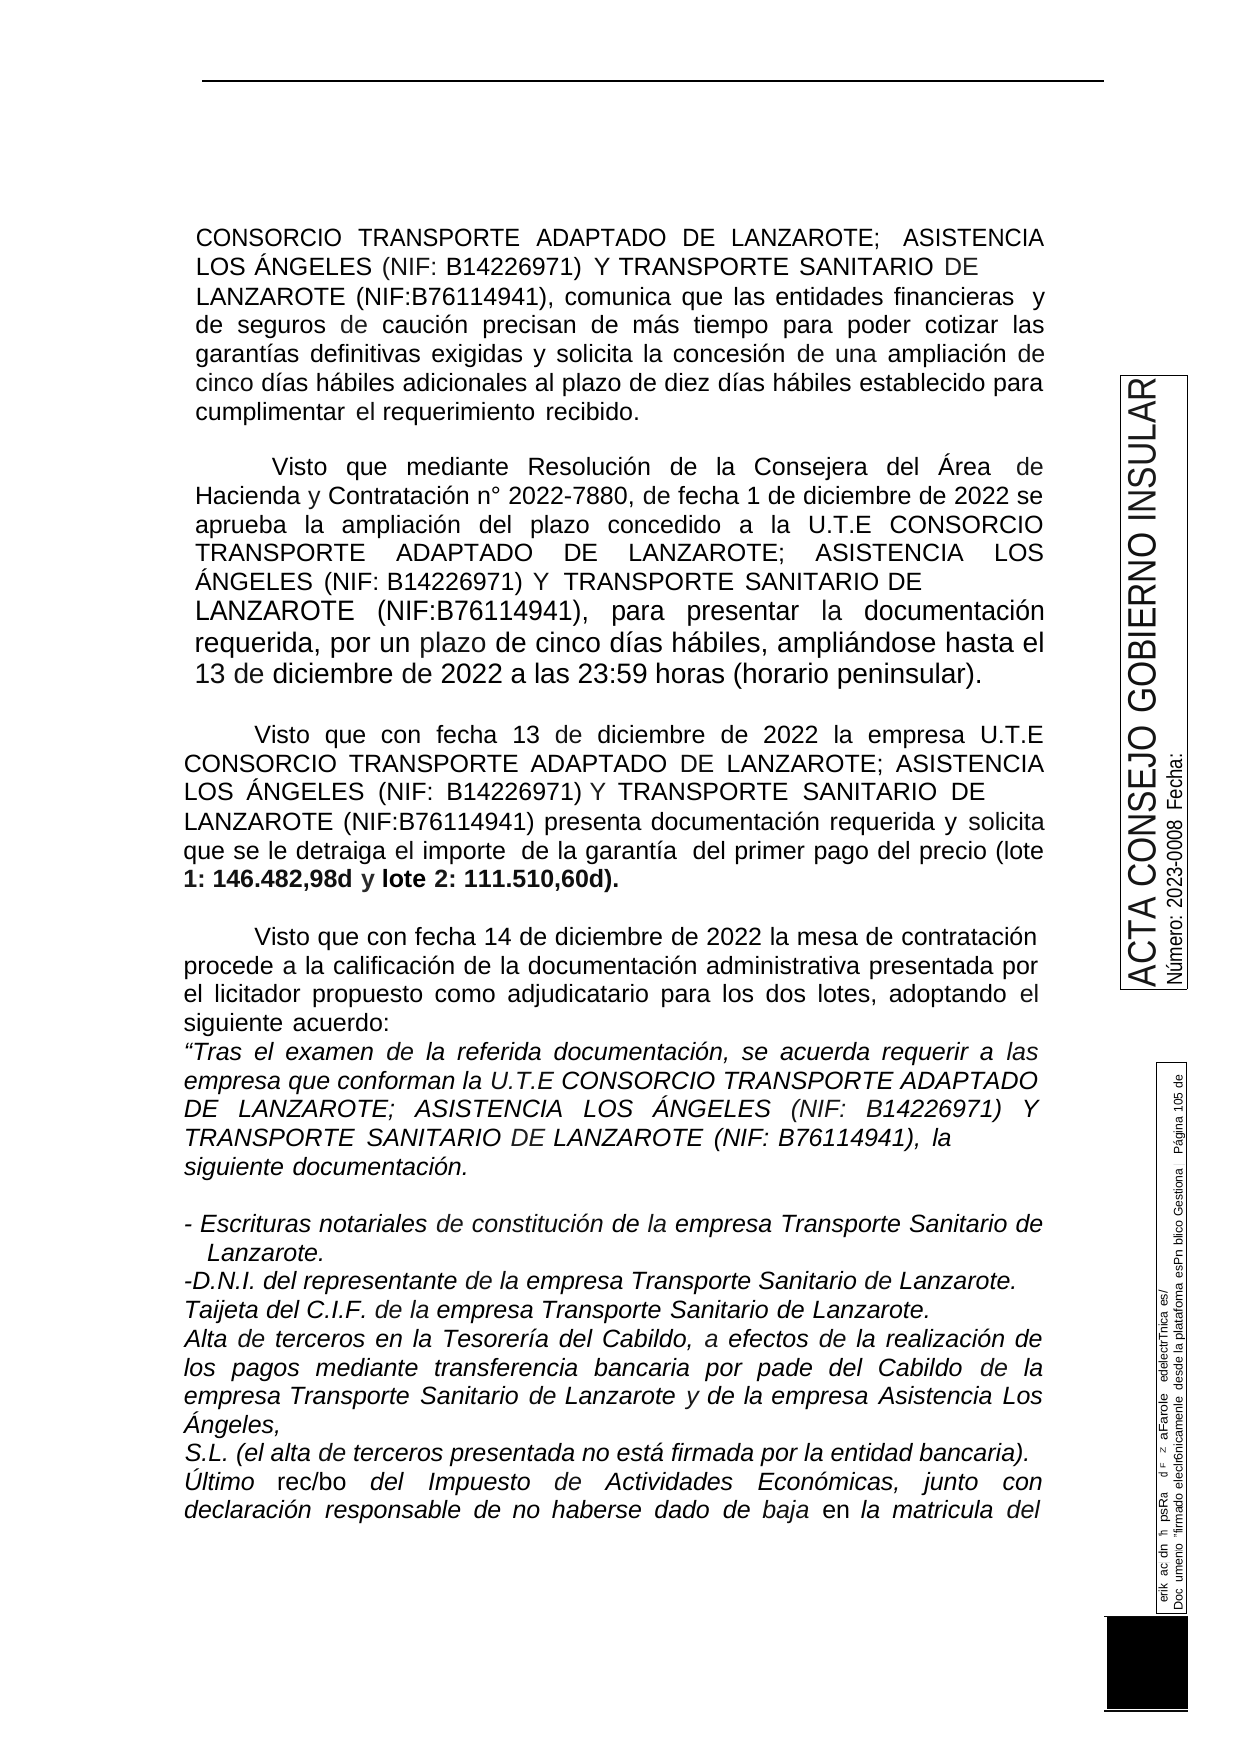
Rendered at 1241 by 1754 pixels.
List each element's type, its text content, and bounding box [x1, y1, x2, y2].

picture [1107, 1617, 1188, 1709]
text Visto que con fecha 13 de diciembre de 2022 la empresa U.T.E CONSORCIO TRANSPORTE ADAPTADO DE LANZAROTE; ASISTENCIA LOS ÁNGELES (NIF: B14226971) Y TRANSPORTE SANITARIO DE [183, 720, 1044, 806]
text Número: 2023-0008 Fecha: [1163, 378, 1185, 989]
text Doc umento ”firmado eleclr6nicamenle desde la platafoma esPn blico Gestiona | Página 105 de 117 [1171, 1064, 1186, 1613]
text ACTA CONSEJO GOBIERNO INSULAR [1121, 377, 1162, 989]
text LANZAROTE (NIF:B76114941) presenta documentación requerida y solicita que se le detraiga el importe de la garantía del primer pago del precio (lote 1: 146.482,98d y lote 2: 111.510,60d). [183, 807, 1044, 893]
text -D.N.I. del representante de la empresa Transporte Sanitario de Lanzarote. Taijeta del C.I.F. de la empresa Transporte Sanitario de Lanzarote. [184, 1267, 1017, 1323]
text Alta de terceros en la Tesorería del Cabildo, a efectos de la realización de los pagos mediante transferencia bancaria por pade del Cabildo de la empresa Transporte Sanitario de Lanzarote y de la empresa Asistencia Los Ángeles, [184, 1324, 1043, 1439]
text Visto que con fecha 14 de diciembre de 2022 la mesa de contratación procede a la calificación de la documentación administrativa presentada por el licitador propuesto como adjudicatario para los dos lotes, adoptando el siguiente acuerdo: [183, 922, 1039, 1037]
text erik ac) dn 'h psRa d F Z aFarole edelectrTnica es/ [1157, 1072, 1170, 1613]
text Visto que mediante Resolución de la Consejera del Área de Hacienda y Contratación n° 2022-7880, de fecha 1 de diciembre de 2022 se aprueba la ampliación del plazo concedido a la U.T.E CONSORCIO TRANSPORTE ADAPTADO DE LANZAROTE; ASISTENCIA LOS ÁNGELES (NIF: B14226971) Y TRANSPORTE SANITARIO DE [195, 452, 1044, 596]
text “Tras el examen de la referida documentación, se acuerda requerir a las empresa que conforman la U.T.E CONSORCIO TRANSPORTE ADAPTADO DE LANZAROTE; ASISTENCIA LOS ÁNGELES (NIF: B14226971) Y TRANSPORTE SANITARIO DE LANZAROTE (NIF: B76114941), la [184, 1037, 1038, 1152]
text siguiente documentación. [184, 1152, 1156, 1181]
text LANZAROTE (NIF:B76114941), comunica que las entidades financieras y de seguros de caución precisan de más tiempo para poder cotizar las garantías definitivas exigidas y solicita la concesión de una ampliación de cinco días hábiles adicionales al plazo de diez días hábiles establecido para cumplimentar el requerimiento recibido. [195, 282, 1045, 426]
text CONSORCIO TRANSPORTE ADAPTADO DE LANZAROTE; ASISTENCIA LOS ÁNGELES (NIF: B14226971) Y TRANSPORTE SANITARIO DE [196, 223, 1044, 281]
text [1187, 1152, 1207, 1181]
text S.L. (el alta de terceros presentada no está firmada por la entidad bancaria). Último rec/bo del Impuesto de Actividades Económicas, junto con declaración responsable de no haberse dado de baja en la matricula del [184, 1439, 1044, 1524]
text LANZAROTE (NIF:B76114941), para presentar la documentación requerida, por un plazo de cinco días hábiles, ampliándose hasta el 13 de diciembre de 2022 a las 23:59 horas (horario peninsular). [194, 596, 1045, 689]
text - Escrituras notariales de constitución de la empresa Transporte Sanitario de Lanzarote. [184, 1210, 1044, 1267]
